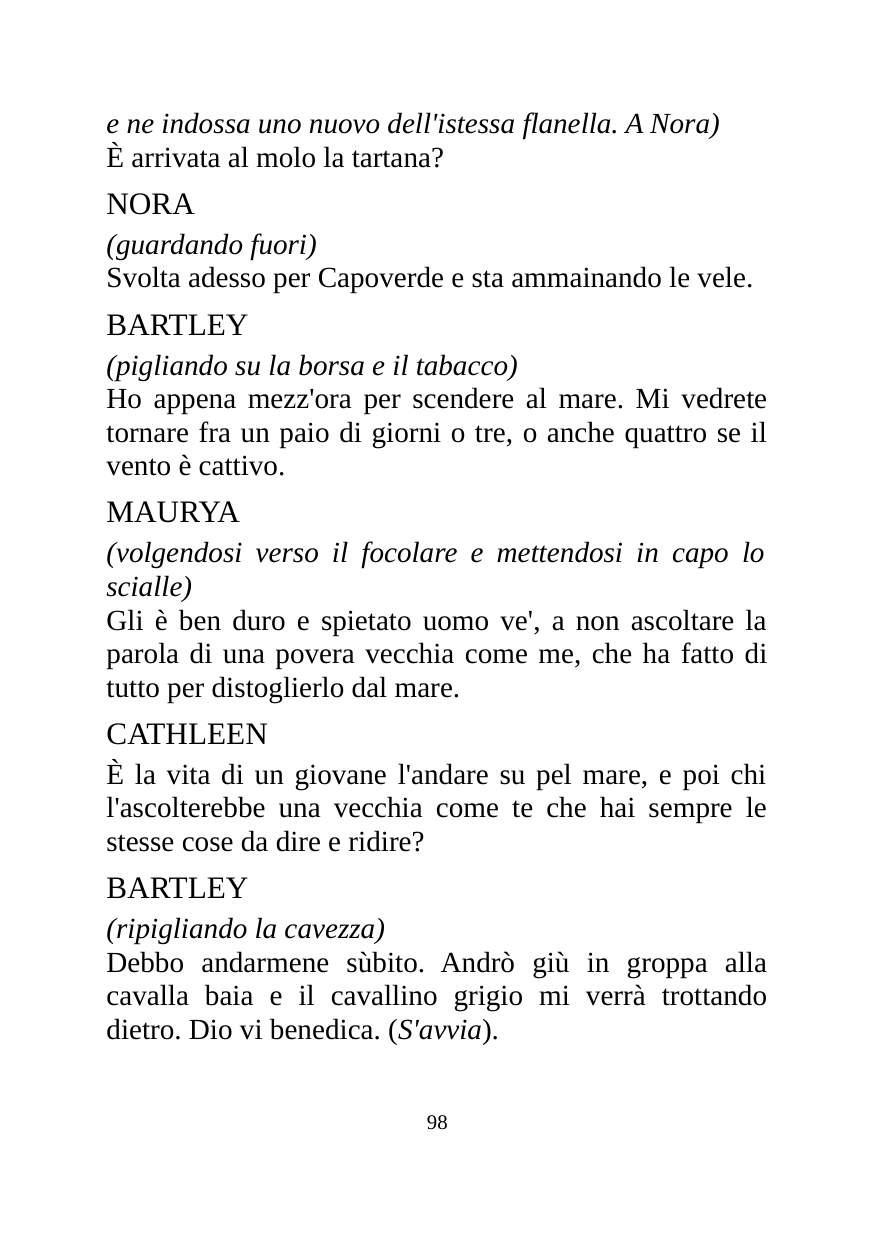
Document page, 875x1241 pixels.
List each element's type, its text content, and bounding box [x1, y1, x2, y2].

text MAURYA [106, 494, 768, 529]
text BARTLEY [106, 869, 768, 905]
text È la vita di un giovane l'andare su pel mare, e poi chi l'ascolterebbe una vecchia come te che hai sempre le stesse cose da dire e ridire? [106, 757, 768, 857]
text Gli è ben duro e spietato uomo ve', a non ascoltare la parola di una povera vecchia come me, che ha fatto di tutto per distoglierlo dal mare. [106, 603, 768, 703]
text (volgendosi verso il focolare e mettendosi in capo lo scialle) [106, 536, 768, 603]
text CATHLEEN [106, 715, 768, 751]
text È arrivata al molo la tartana? [106, 140, 768, 173]
text (pigliando su la borsa e il tabacco) [106, 348, 768, 381]
text (ripigliando la cavezza) [106, 911, 768, 945]
text NORA [106, 185, 768, 221]
text Ho appena mezz'ora per scendere al mare. Mi vedrete tornare fra un paio di giorni o tre, o anche quattro se il vento è cattivo. [106, 381, 768, 482]
text e ne indossa uno nuovo dell'istessa flanella. A Nora) [106, 106, 768, 140]
text Svolta adesso per Capoverde e sta ammainando le vele. [106, 261, 768, 294]
text (guardando fuori) [106, 227, 768, 261]
text BARTLEY [106, 306, 768, 342]
text Debbo andarmene sùbito. Andrò giù in groppa alla cavalla baia e il cavallino grigio mi verrà trottando dietro. Dio vi benedica. (S'avvia). [106, 945, 768, 1045]
